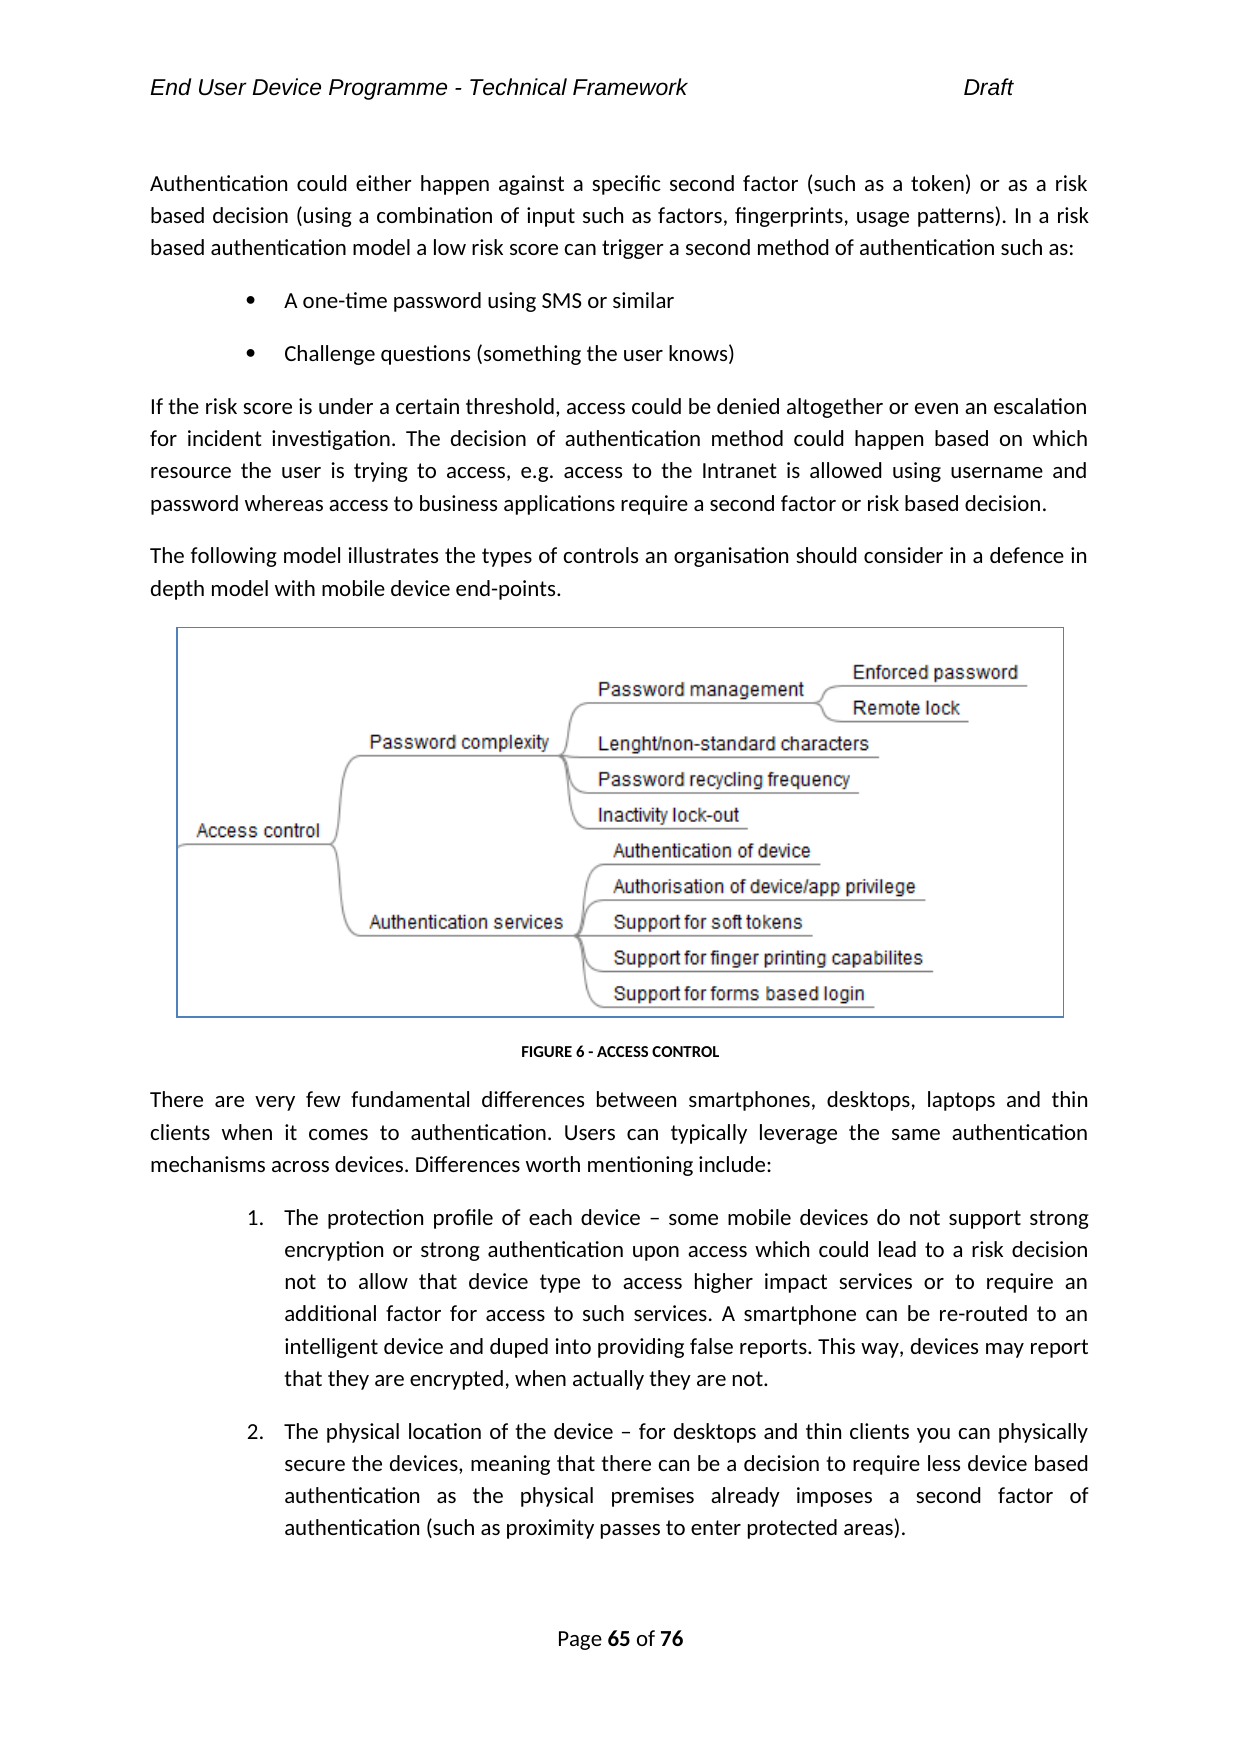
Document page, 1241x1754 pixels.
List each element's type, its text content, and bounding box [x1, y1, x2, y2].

text Authentication could either happen against a specific second factor (such as a token) or as a risk based decision (using a combination of input such as factors, fingerprints, usage patterns). In a risk based authentication model a low risk score can trigger a second method of authentication such as: [150, 169, 1090, 261]
text There are very few fundamental differences between smartphones, desktops, laptops and thin clients when it comes to authentication. Users can typically leverage the same authentication mechanisms across devices. Differences worth mentioning include: [150, 1086, 1090, 1178]
list The physical location of the device – for desktops and thin clients you can physically secure the devices, meaning that there can be a decision to require less device based authentication as the physical premises already imposes a second factor of authentication (such as proximity passes to enter protected areas). [247, 1417, 1090, 1542]
list Challenge questions (something the user knows) [247, 339, 1090, 367]
list The protection profile of each device – some mobile devices do not support strong encryption or strong authentication upon access which could lead to a risk decision not to allow that device type to access higher impact services or to require an additional factor for access to such services. A smartphone can be re-routed to an intelligent device and duped into providing false reports. This way, devices may report that they are encrypted, when actually they are not. [247, 1203, 1090, 1392]
text Figure 6 - Access control [150, 1041, 1090, 1062]
list A one-time password using SMS or similar [247, 286, 1090, 314]
text If the risk score is under a certain threshold, access could be denied altogether or even an escalation for incident investigation. The decision of authentication method could happen based on which resource the user is trying to access, e.g. access to the Intranet is allowed using username and password whereas access to business applications require a second factor or risk based decision. [150, 392, 1090, 517]
text The following model illustrates the types of controls an organisation should consider in a defence in depth model with mobile device end-points. [150, 542, 1090, 602]
